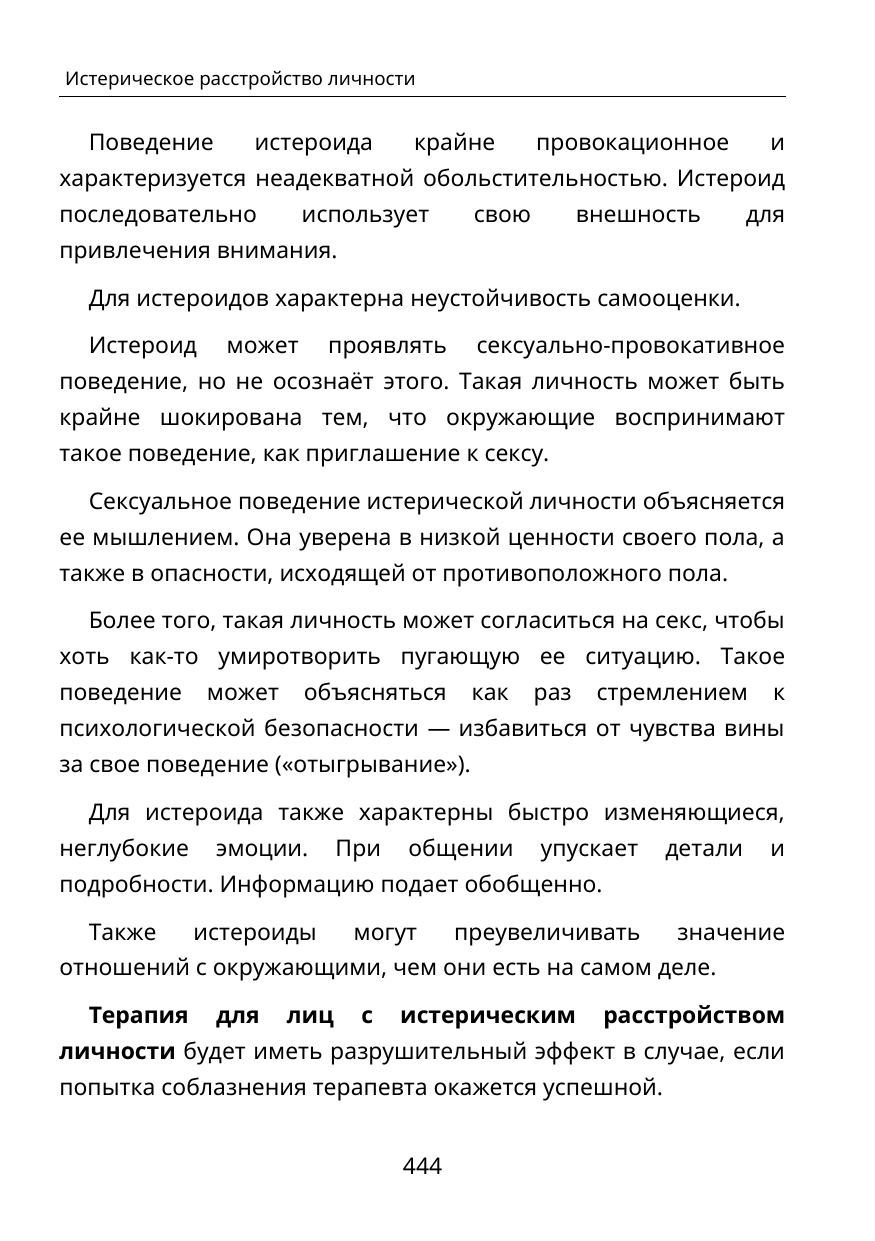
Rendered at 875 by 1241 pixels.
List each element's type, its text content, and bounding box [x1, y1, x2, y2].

text Терапия для лиц с истерическим расстройством личности будет иметь разрушительный эффект в случае, если попытка соблазнения терапевта окажется успешной. [59, 999, 786, 1102]
text Сексуальное поведение истерической личности объясняется ее мышлением. Она уверена в низкой ценности своего пола, а также в опасности, исходящей от противоположного пола. [59, 485, 786, 588]
text Истероид может проявлять сексуально-провокативное поведение, но не осознаёт этого. Такая личность может быть крайне шокирована тем, что окружающие воспринимают такое поведение, как приглашение к сексу. [59, 329, 786, 468]
text Для истероида также характерны быстро изменяющиеся, неглубокие эмоции. При общении упускает детали и подробности. Информацию подает обобщенно. [59, 796, 786, 899]
text Также истероиды могут преувеличивать значение отношений с окружающими, чем они есть на самом деле. [59, 915, 786, 983]
text Для истероидов характерна неустойчивость самооценки. [59, 282, 786, 313]
text Более того, такая личность может согласиться на секс, чтобы хоть как-то умиротворить пугающую ее ситуацию. Такое поведение может объясняться как раз стремлением к психологической безопасности — избавиться от чувства вины за свое поведение («отыгрывание»). [59, 604, 786, 779]
text Поведение истероида крайне провокационное и характеризуется неадекватной обольстительностью. Истероид последовательно использует свою внешность для привлечения внимания. [59, 126, 786, 265]
